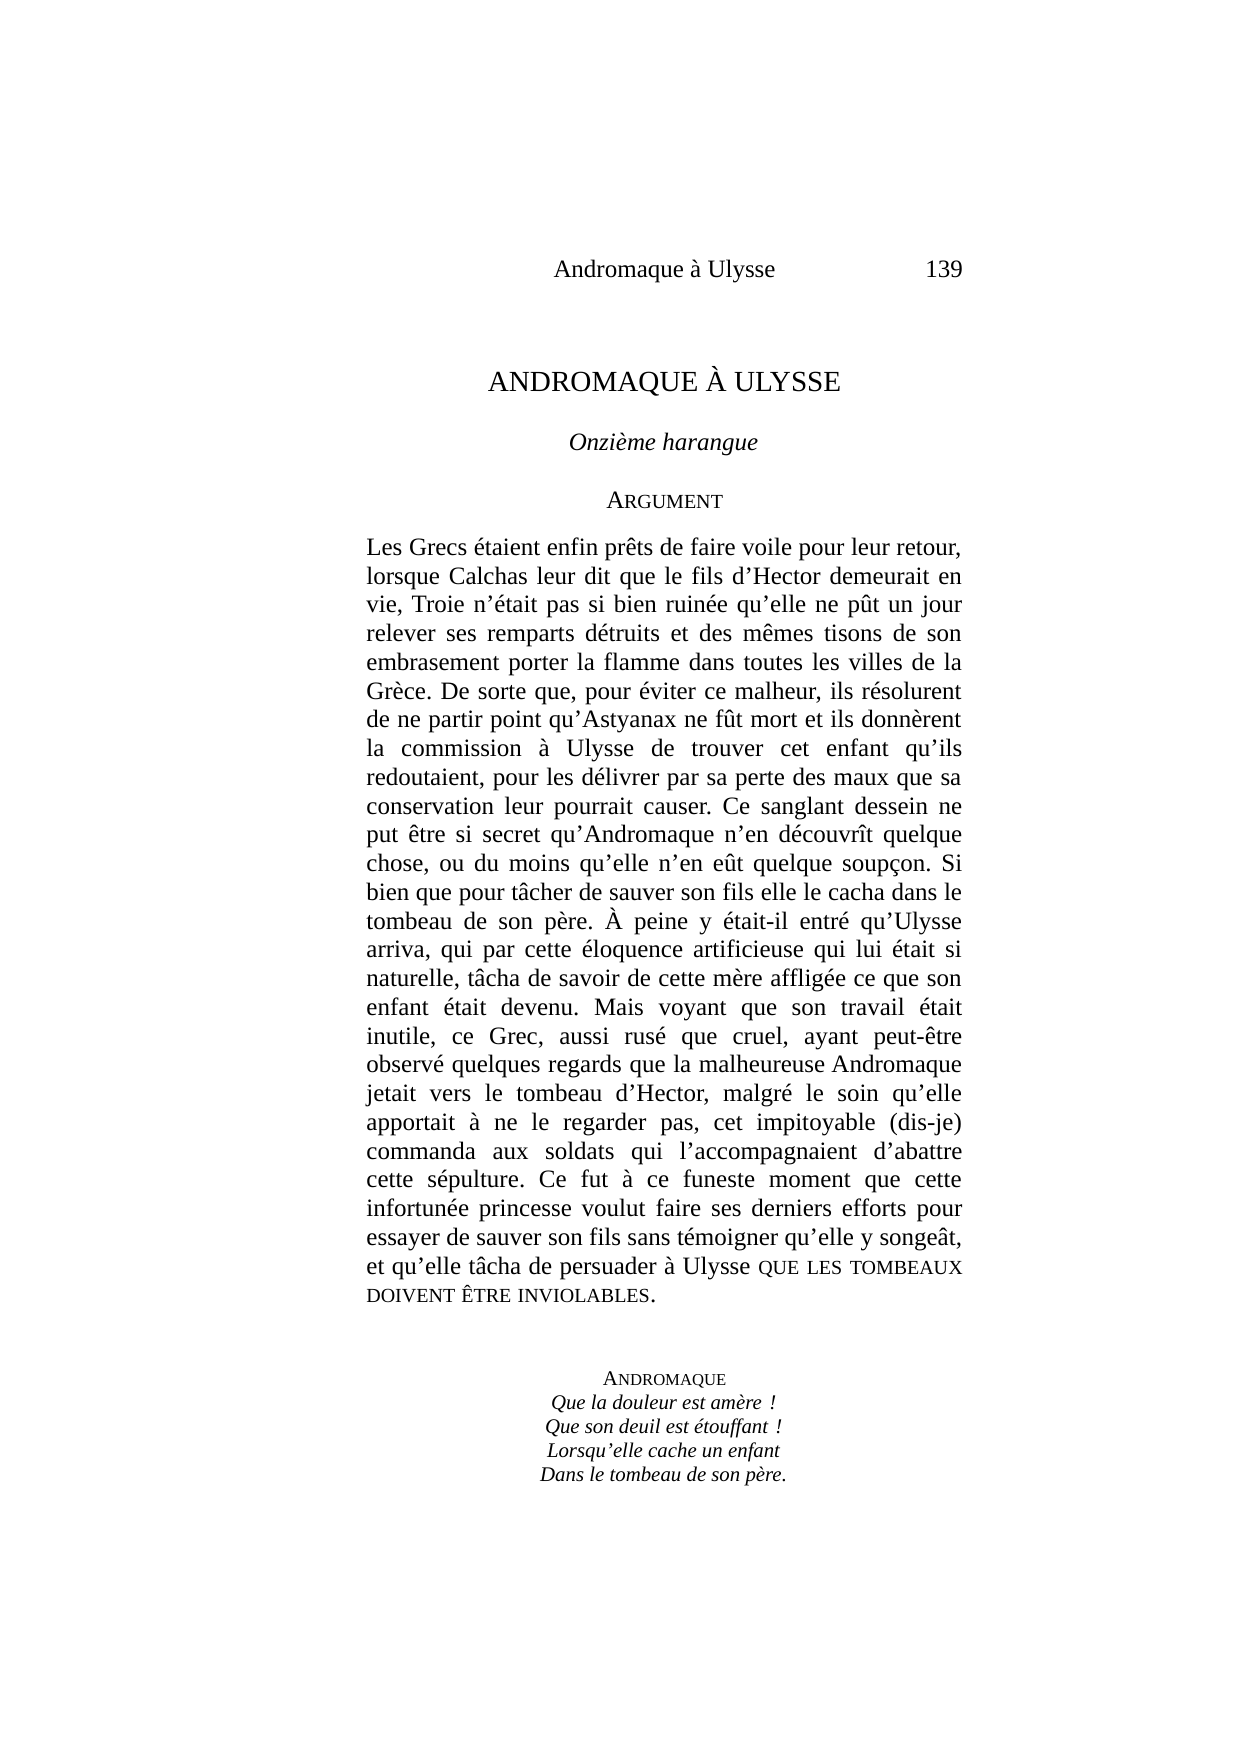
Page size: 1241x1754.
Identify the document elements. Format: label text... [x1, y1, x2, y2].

subtitle Onzième harangue [366, 427, 963, 456]
text Les Grecs étaient enfin prêts de faire voile pour leur retour, lorsque Calchas leur dit que le fils d’Hector demeurait en vie, Troie n’était pas si bien ruinée qu’elle ne pût un jour relever ses remparts détruits et des mêmes tisons de son embrasement porter la flamme dans toutes les villes de la Grèce. De sorte que, pour éviter ce malheur, ils résolurent de ne partir point qu’Astyanax ne fût mort et ils donnèrent la commission à Ulysse de trouver cet enfant qu’ils redoutaient, pour les délivrer par sa perte des maux que sa conservation leur pourrait causer. Ce sanglant dessein ne put être si secret qu’Andromaque n’en découvrît quelque chose, ou du moins qu’elle n’en eût quelque soupçon. Si bien que pour tâcher de sauver son fils elle le cacha dans le tombeau de son père. À peine y était-il entré qu’Ulysse arriva, qui par cette éloquence artificieuse qui lui était si naturelle, tâcha de savoir de cette mère affligée ce que son enfant était devenu. Mais voyant que son travail était inutile, ce Grec, aussi rusé que cruel, ayant peut-être observé quelques regards que la malheureuse Andromaque jetait vers le tombeau d’Hector, malgré le soin qu’elle apportait à ne le regarder pas, cet impitoyable (dis-je) commanda aux soldats qui l’accompagnaient d’abattre cette sépulture. Ce fut à ce funeste moment que cette infortunée princesse voulut faire ses derniers efforts pour essayer de sauver son fils sans témoigner qu’elle y songeât, et qu’elle tâcha de persuader à Ulysse que les tombeaux doivent être inviolables. [366, 532, 963, 1308]
text Que la douleur est amère ! [366, 1390, 963, 1414]
text Dans le tombeau de son père. [366, 1462, 963, 1486]
subtitle Andromaque à Ulysse [366, 364, 963, 398]
text Que son deuil est étouffant ! [366, 1414, 963, 1438]
subtitle Argument [366, 486, 963, 514]
text Lorsqu’elle cache un enfant [366, 1438, 963, 1462]
text Andromaque [366, 1366, 963, 1390]
